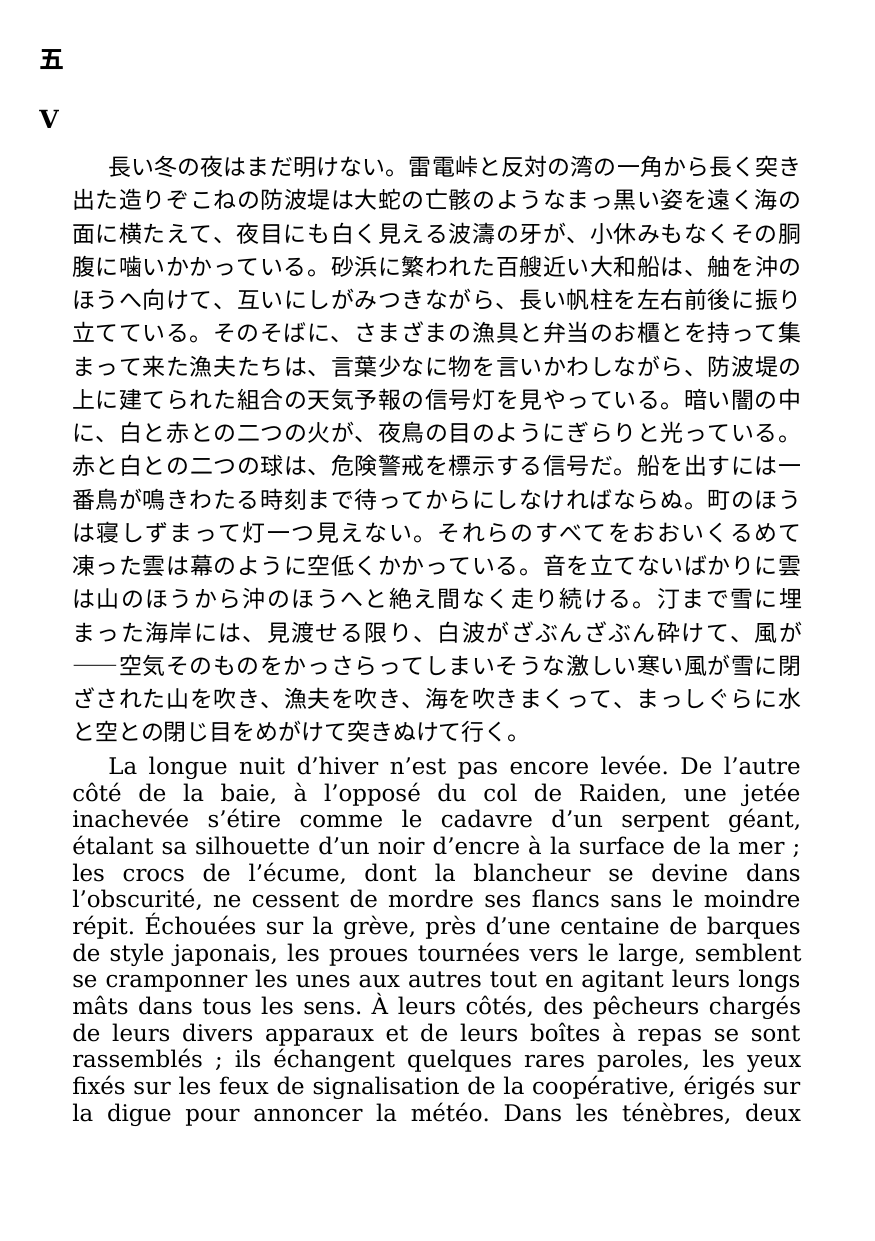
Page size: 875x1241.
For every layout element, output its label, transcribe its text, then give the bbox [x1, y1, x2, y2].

text La longue nuit d’hiver n’est pas encore levée. De l’autre côté de la baie, à l’opposé du col de Raiden, une jetée inachevée s’étire comme le cadavre d’un serpent géant, étalant sa silhouette d’un noir d’encre à la surface de la mer ; les crocs de l’écume, dont la blancheur se devine dans l’obscurité, ne cessent de mordre ses flancs sans le moindre répit. Échouées sur la grève, près d’une centaine de barques de style japonais, les proues tournées vers le large, semblent se cramponner les unes aux autres tout en agitant leurs longs mâts dans tous les sens. À leurs côtés, des pêcheurs chargés de leurs divers apparaux et de leurs boîtes à repas se sont rassemblés ; ils échangent quelques rares paroles, les yeux fixés sur les feux de signalisation de la coopérative, érigés sur la digue pour annoncer la météo. Dans les ténèbres, deux [72, 753, 802, 1127]
text 長い冬の夜はまだ明けない。雷電峠と反対の湾の一角から長く突き出た造りぞこねの防波堤は大蛇の亡骸のようなまっ黒い姿を遠く海の面に横たえて、夜目にも白く見える波濤の牙が、小休みもなくその胴腹に噛いかかっている。砂浜に繁われた百艘近い大和船は、舳を沖のほうへ向けて、互いにしがみつきながら、長い帆柱を左右前後に振り立てている。そのそばに、さまざまの漁具と弁当のお櫃とを持って集まって来た漁夫たちは、言葉少なに物を言いかわしながら、防波堤の上に建てられた組合の天気予報の信号灯を見やっている。暗い闇の中に、白と赤との二つの火が、夜鳥の目のようにぎらりと光っている。赤と白との二つの球は、危険警戒を標示する信号だ。船を出すには一番鳥が鳴きわたる時刻まで待ってからにしなければならぬ。町のほうは寝しずまって灯一つ見えない。それらのすべてをおおいくるめて凍った雲は幕のように空低くかかっている。音を立てないばかりに雲は山のほうから沖のほうへと絶え間なく走り続ける。汀まで雪に埋まった海岸には、見渡せる限り、白波がざぶんざぶん砕けて、風が――空気そのものをかっさらってしまいそうな激しい寒い風が雪に閉ざされた山を吹き、漁夫を吹き、海を吹きまくって、まっしぐらに水と空との閉じ目をめがけて突きぬけて行く。 [72, 149, 802, 747]
subtitle V [36, 102, 838, 137]
subtitle 五 [36, 36, 838, 75]
